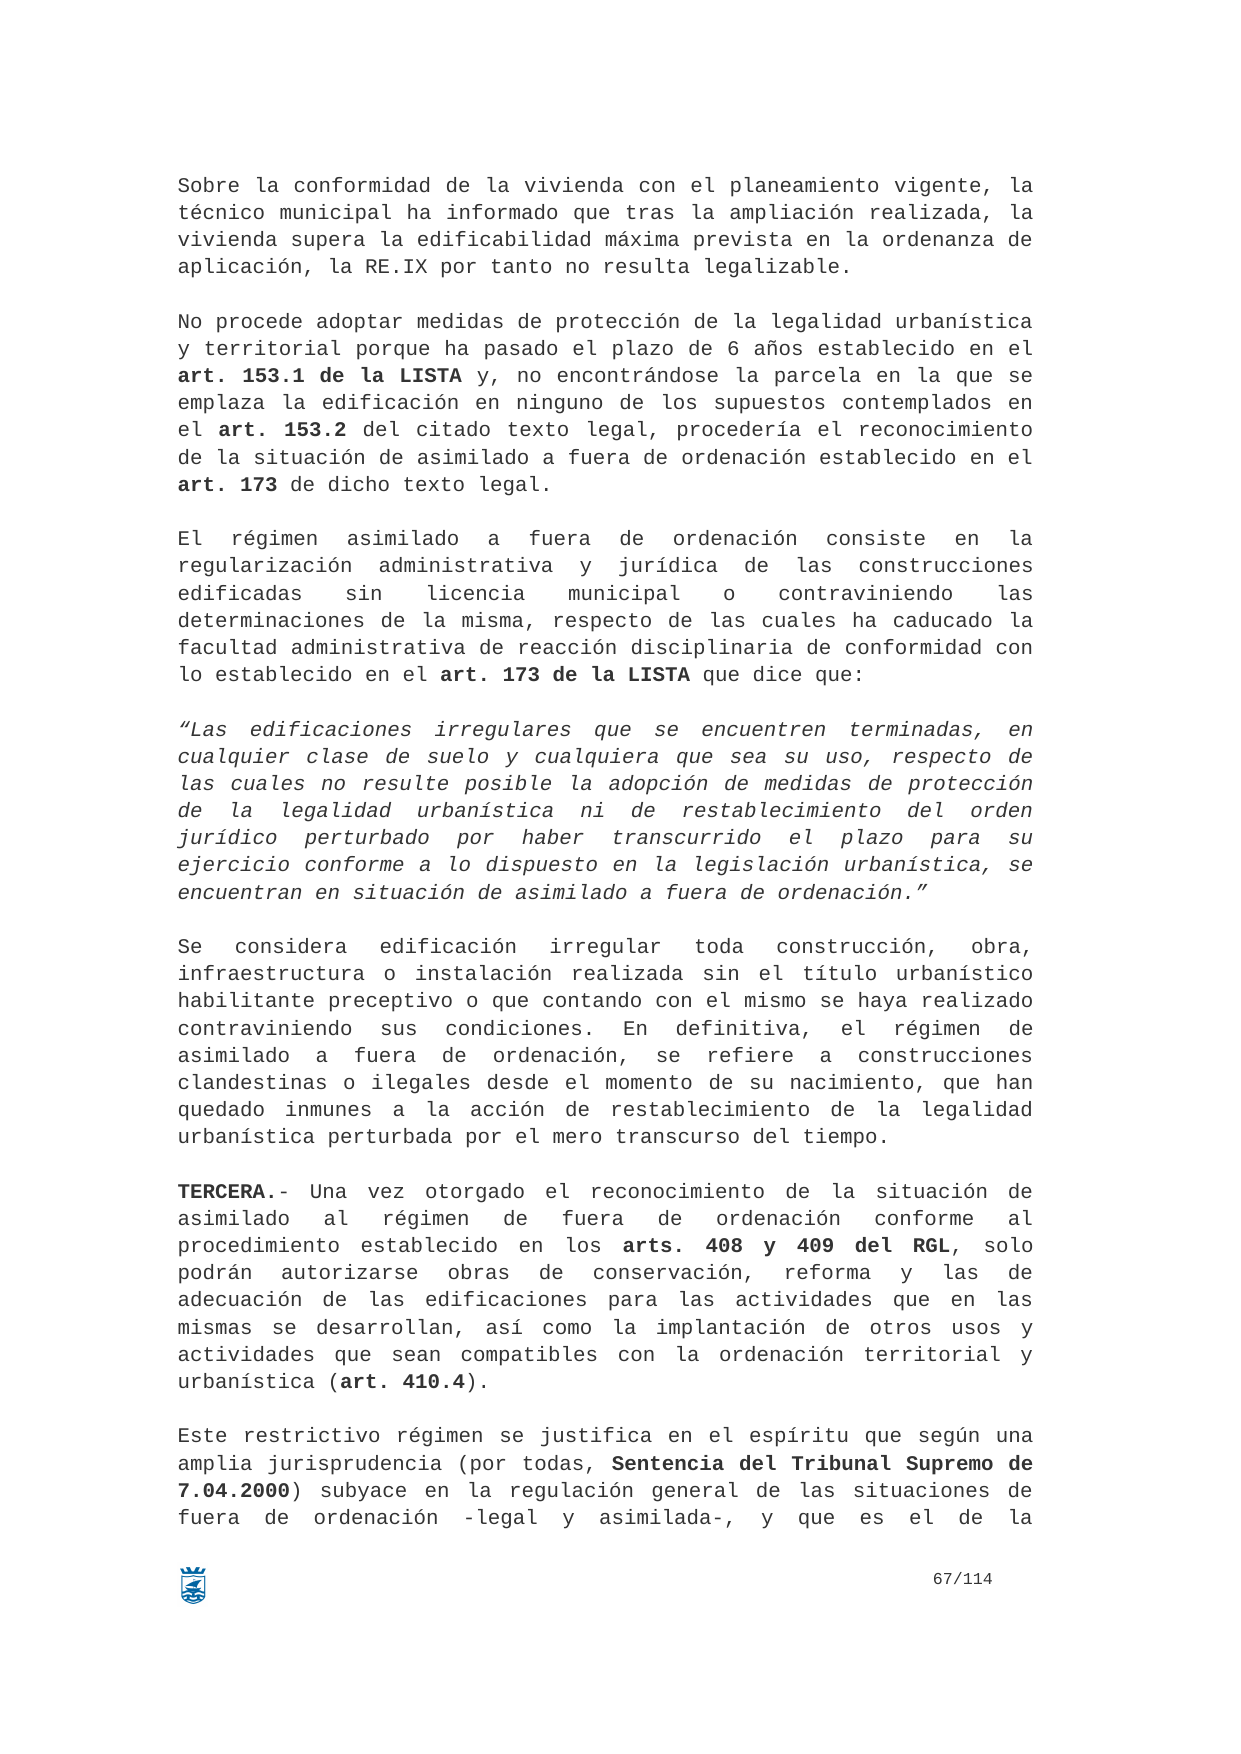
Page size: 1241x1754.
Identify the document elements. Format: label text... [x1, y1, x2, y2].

text Sobre la conformidad de la vivienda con el planeamiento vigente, la técnico municipal ha informado que tras la ampliación realizada, la vivienda supera la edificabilidad máxima prevista en la ordenanza de aplicación, la RE.IX por tanto no resulta legalizable. [177, 175, 1033, 280]
text TERCERA.- Una vez otorgado el reconocimiento de la situación de asimilado al régimen de fuera de ordenación conforme al procedimiento establecido en los arts. 408 y 409 del RGL, solo podrán autorizarse obras de conservación, reforma y las de adecuación de las edificaciones para las actividades que en las mismas se desarrollan, así como la implantación de otros usos y actividades que sean compatibles con la ordenación territorial y urbanística (art. 410.4). [177, 1181, 1033, 1395]
text Este restrictivo régimen se justifica en el espíritu que según una amplia jurisprudencia (por todas, Sentencia del Tribunal Supremo de 7.04.2000) subyace en la regulación general de las situaciones de fuera de ordenación -legal y asimilada-, y que es el de la [177, 1425, 1033, 1531]
text Se considera edificación irregular toda construcción, obra, infraestructura o instalación realizada sin el título urbanístico habilitante preceptivo o que contando con el mismo se haya realizado contraviniendo sus condiciones. En definitiva, el régimen de asimilado a fuera de ordenación, se refiere a construcciones clandestinas o ilegales desde el momento de su nacimiento, que han quedado inmunes a la acción de restablecimiento de la legalidad urbanística perturbada por el mero transcurso del tiempo. [177, 936, 1033, 1150]
text El régimen asimilado a fuera de ordenación consiste en la regularización administrativa y jurídica de las construcciones edificadas sin licencia municipal o contraviniendo las determinaciones de la misma, respecto de las cuales ha caducado la facultad administrativa de reacción disciplinaria de conformidad con lo establecido en el art. 173 de la LISTA que dice que: [177, 528, 1033, 688]
text No procede adoptar medidas de protección de la legalidad urbanística y territorial porque ha pasado el plazo de 6 años establecido en el art. 153.1 de la LISTA y, no encontrándose la parcela en la que se emplaza la edificación en ninguno de los supuestos contemplados en el art. 153.2 del citado texto legal, procedería el reconocimiento de la situación de asimilado a fuera de ordenación establecido en el art. 173 de dicho texto legal. [177, 311, 1033, 497]
text “Las edificaciones irregulares que se encuentren terminadas, en cualquier clase de suelo y cualquiera que sea su uso, respecto de las cuales no resulte posible la adopción de medidas de protección de la legalidad urbanística ni de restablecimiento del orden jurídico perturbado por haber transcurrido el plazo para su ejercicio conforme a lo dispuesto en la legislación urbanística, se encuentran en situación de asimilado a fuera de ordenación.” [177, 718, 1033, 905]
picture [177, 1562, 208, 1607]
